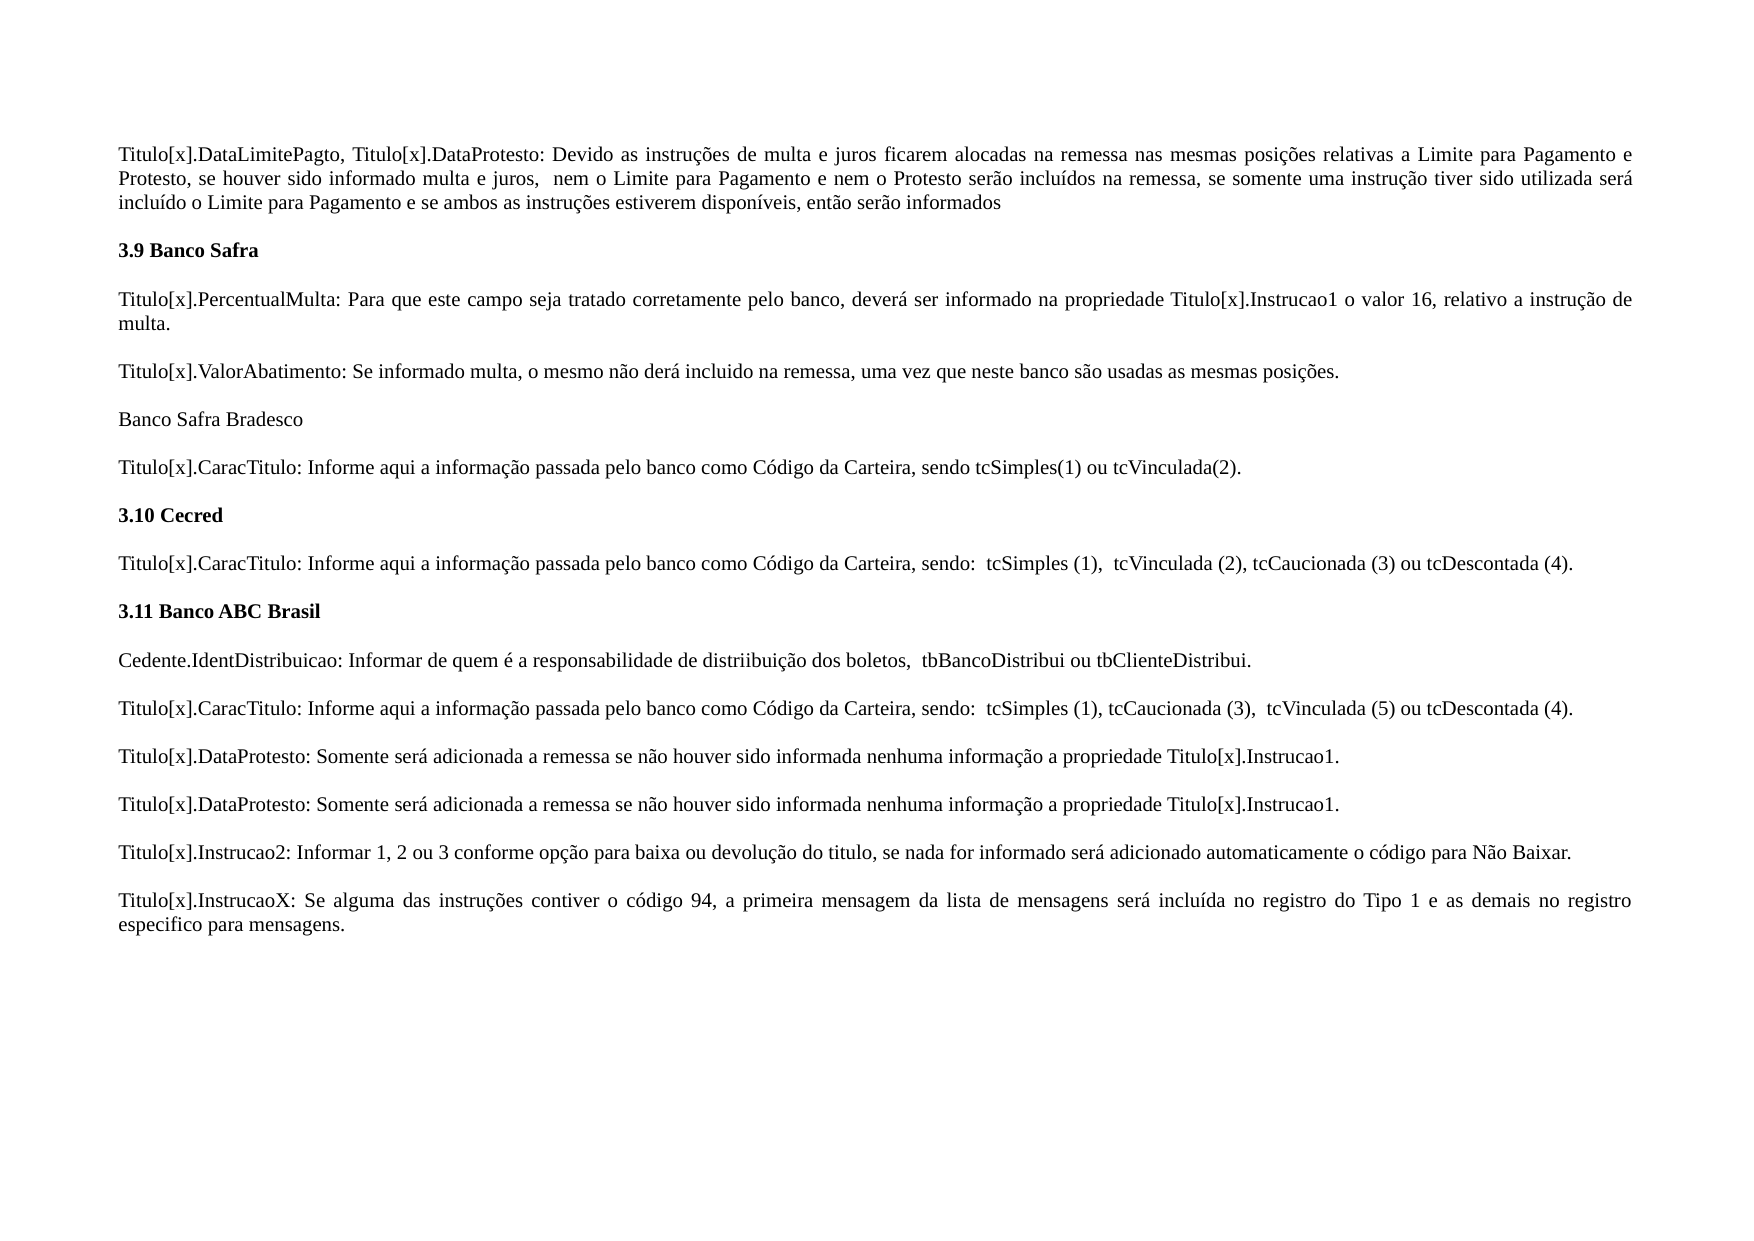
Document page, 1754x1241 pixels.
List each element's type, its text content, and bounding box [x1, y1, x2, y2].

text Titulo[x].ValorAbatimento: Se informado multa, o mesmo não derá incluido na remessa, uma vez que neste banco são usadas as mesmas posições. [118, 359, 1636, 383]
text Titulo[x].CaracTitulo: Informe aqui a informação passada pelo banco como Código da Carteira, sendo: tcSimples (1), tcVinculada (2), tcCaucionada (3) ou tcDescontada (4). [118, 551, 1636, 575]
text Titulo[x].DataProtesto: Somente será adicionada a remessa se não houver sido informada nenhuma informação a propriedade Titulo[x].Instrucao1. [118, 744, 1636, 768]
text Titulo[x].DataLimitePagto, Titulo[x].DataProtesto: Devido as instruções de multa e juros ficarem alocadas na remessa nas mesmas posições relativas a Limite para Pagamento e Protesto, se houver sido informado multa e juros, nem o Limite para Pagamento e nem o Protesto serão incluídos na remessa, se somente uma instrução tiver sido utilizada será incluído o Limite para Pagamento e se ambos as instruções estiverem disponíveis, então serão informados [118, 142, 1636, 214]
text Titulo[x].CaracTitulo: Informe aqui a informação passada pelo banco como Código da Carteira, sendo tcSimples(1) ou tcVinculada(2). [118, 455, 1636, 479]
text Titulo[x].InstrucaoX: Se alguma das instruções contiver o código 94, a primeira mensagem da lista de mensagens será incluída no registro do Tipo 1 e as demais no registro especifico para mensagens. [118, 888, 1636, 936]
text Titulo[x].CaracTitulo: Informe aqui a informação passada pelo banco como Código da Carteira, sendo: tcSimples (1), tcCaucionada (3), tcVinculada (5) ou tcDescontada (4). [118, 696, 1636, 720]
text Titulo[x].Instrucao2: Informar 1, 2 ou 3 conforme opção para baixa ou devolução do titulo, se nada for informado será adicionado automaticamente o código para Não Baixar. [118, 840, 1636, 864]
text Titulo[x].PercentualMulta: Para que este campo seja tratado corretamente pelo banco, deverá ser informado na propriedade Titulo[x].Instrucao1 o valor 16, relativo a instrução de multa. [118, 287, 1636, 335]
text 3.11 Banco ABC Brasil [118, 599, 1636, 623]
text 3.9 Banco Safra [118, 238, 1636, 262]
text Titulo[x].DataProtesto: Somente será adicionada a remessa se não houver sido informada nenhuma informação a propriedade Titulo[x].Instrucao1. [118, 792, 1636, 816]
text 3.10 Cecred [118, 503, 1636, 527]
text Banco Safra Bradesco [118, 407, 1636, 431]
text Cedente.IdentDistribuicao: Informar de quem é a responsabilidade de distriibuição dos boletos, tbBancoDistribui ou tbClienteDistribui. [118, 647, 1636, 672]
